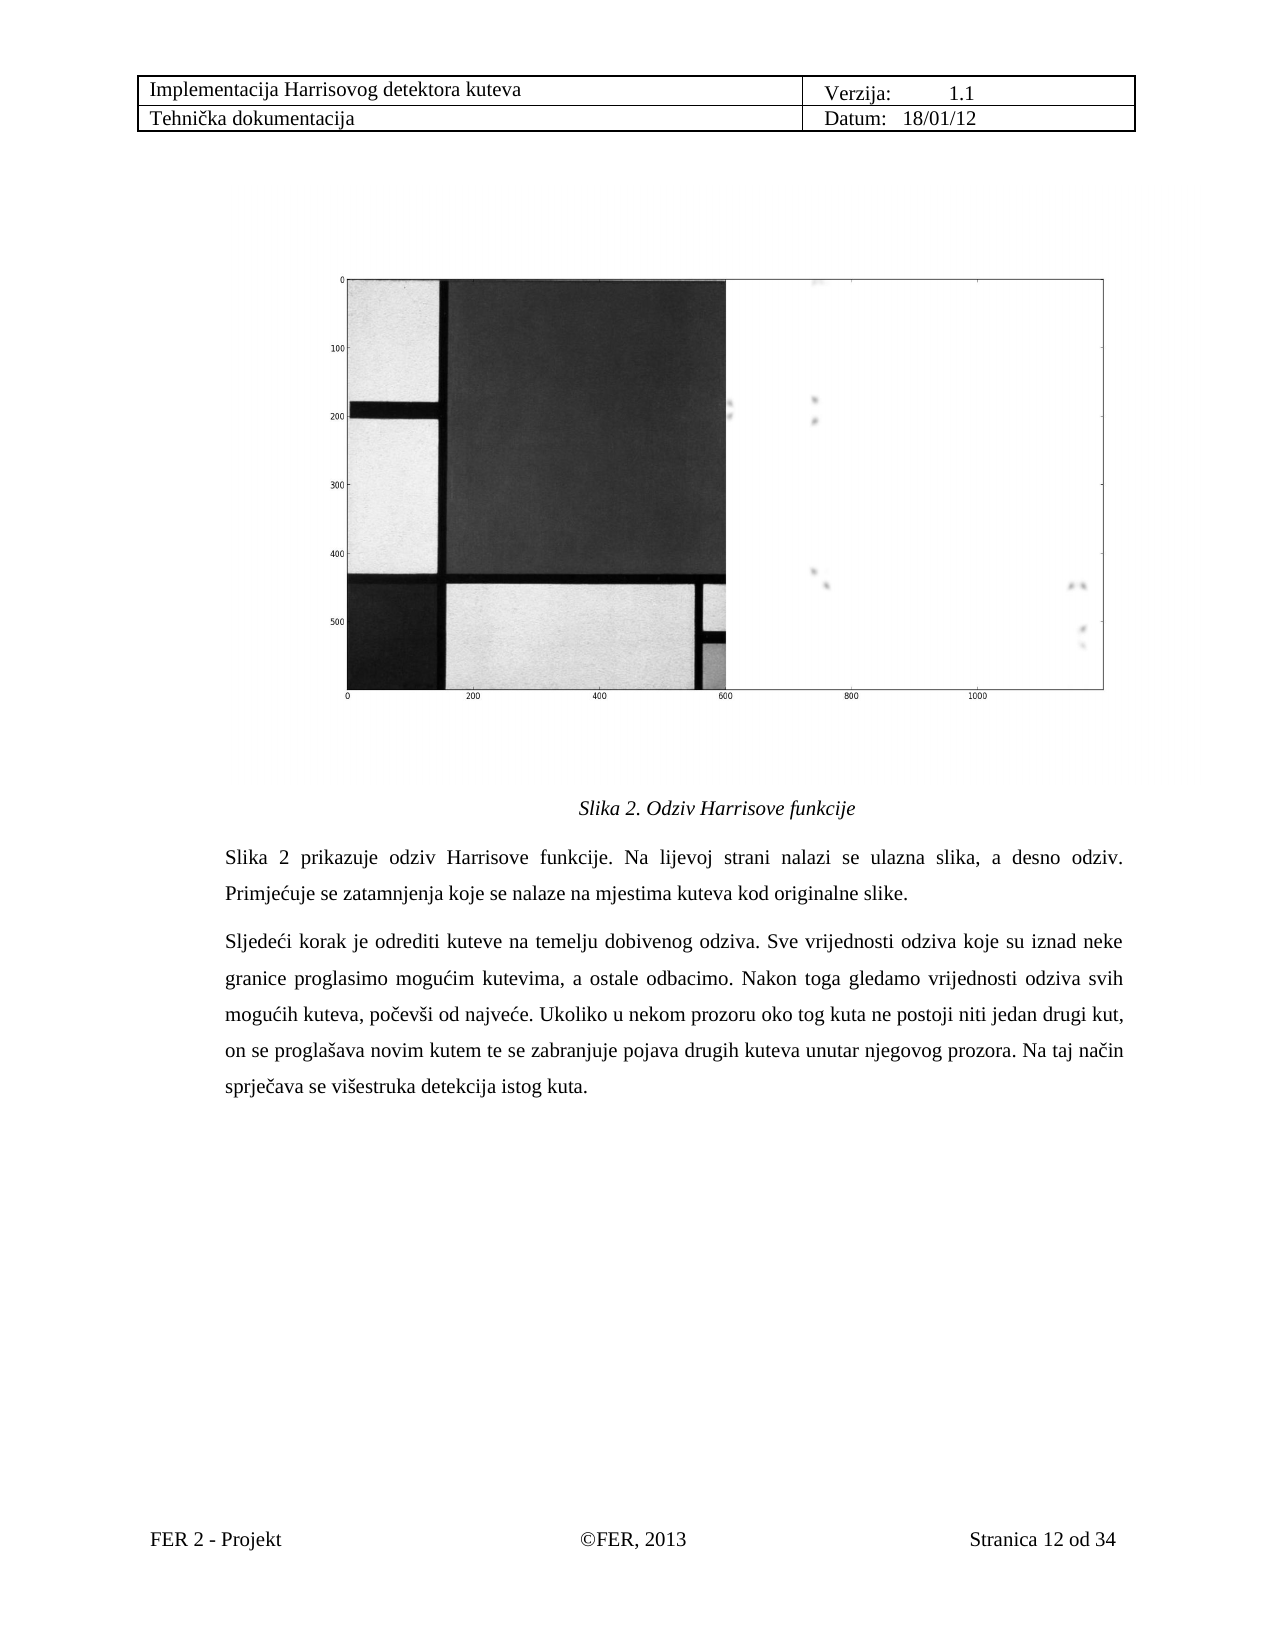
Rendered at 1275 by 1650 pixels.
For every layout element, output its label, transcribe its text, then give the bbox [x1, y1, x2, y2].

picture [225, 185, 1201, 785]
text Slika 2 prikazuje odziv Harrisove funkcije. Na lijevoj strani nalazi se ulazna slika, a desno odziv. Primjećuje se zatamnjenja koje se nalaze na mjestima kuteva kod originalne slike. [225, 845, 1125, 905]
text Sljedeći korak je odrediti kuteve na temelju dobivenog odziva. Sve vrijednosti odziva koje su iznad neke granice proglasimo mogućim kutevima, a ostale odbacimo. Nakon toga gledamo vrijednosti odziva svih mogućih kuteva, počevši od najveće. Ukoliko u nekom prozoru oko tog kuta ne postoji niti jedan drugi kut, on se proglašava novim kutem te se zabranjuje pojava drugih kuteva unutar njegovog prozora. Na taj način sprječava se višestruka detekcija istog kuta. [225, 929, 1125, 1098]
text Slika 2. Odziv Harrisove funkcije [225, 785, 1211, 820]
